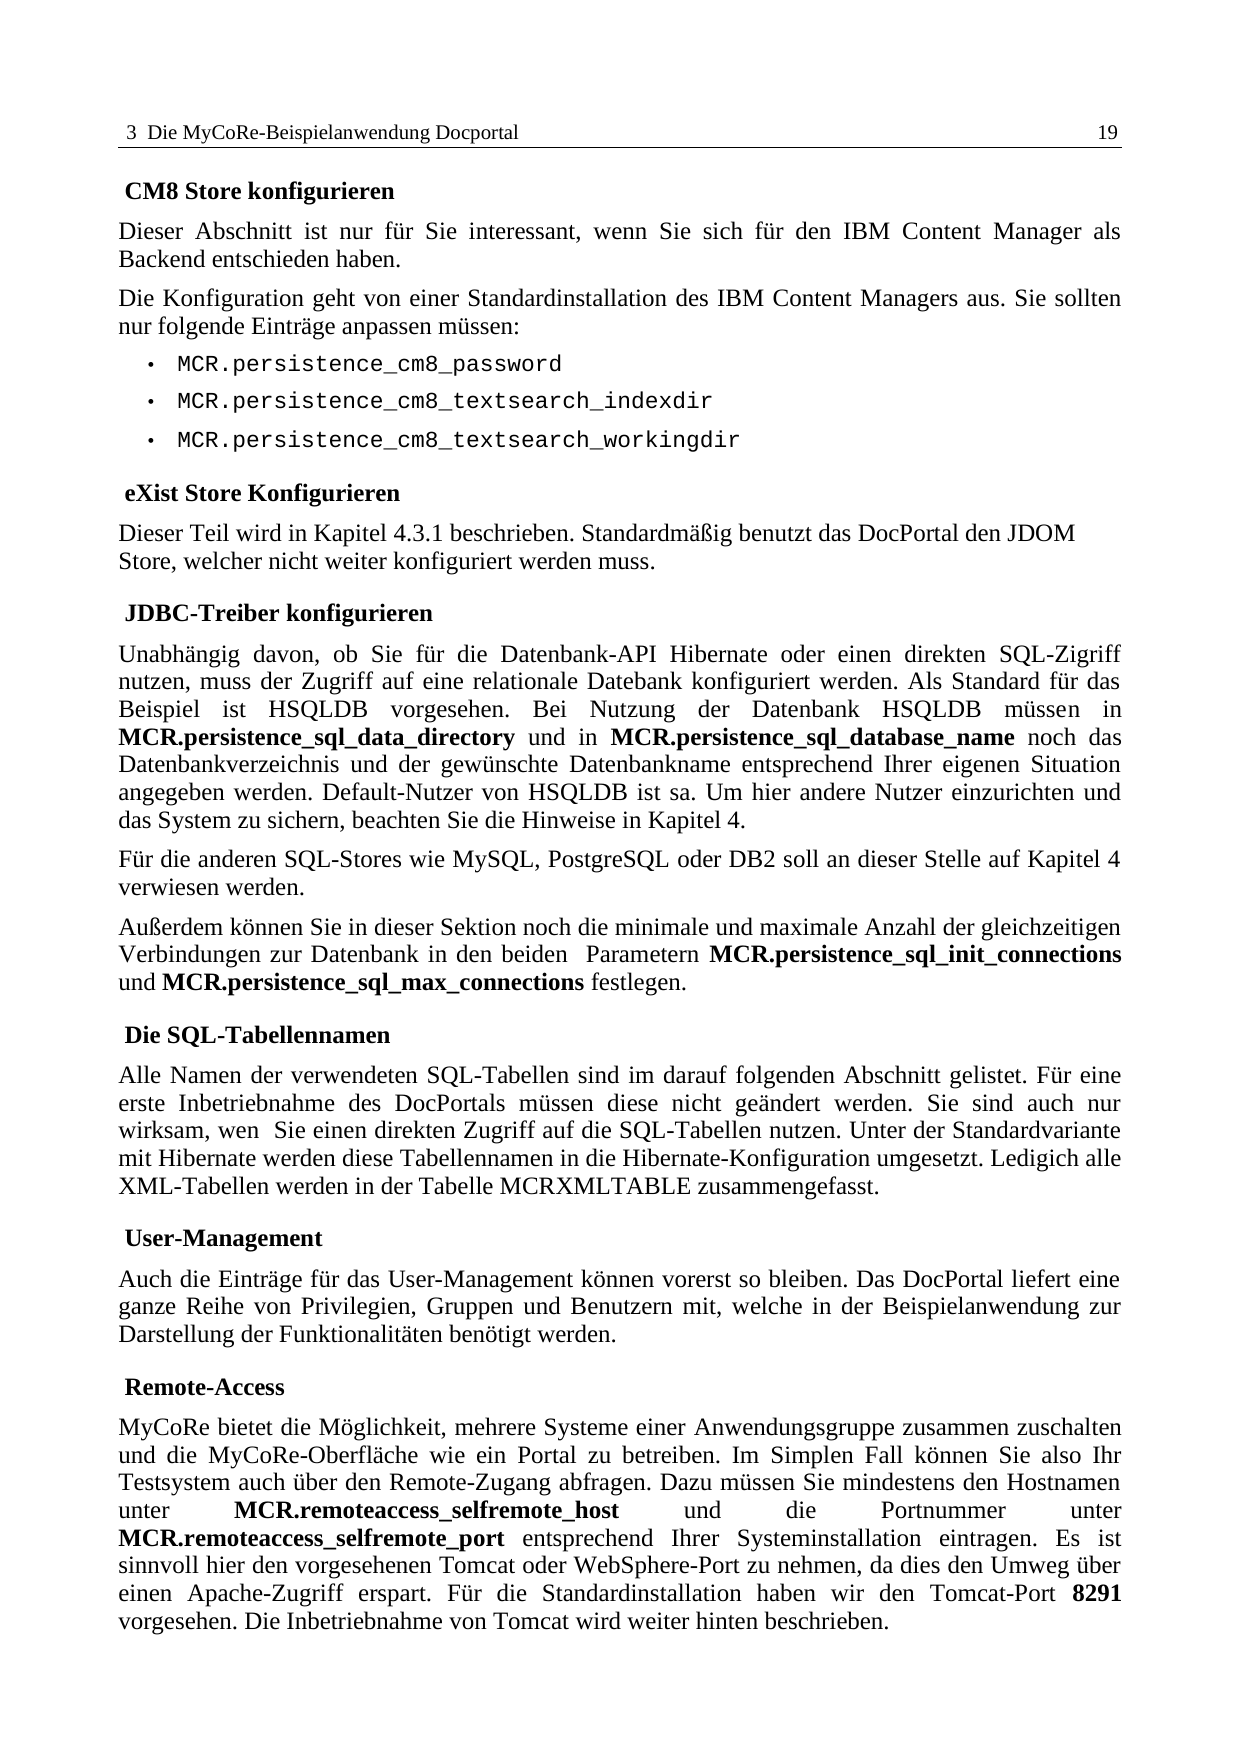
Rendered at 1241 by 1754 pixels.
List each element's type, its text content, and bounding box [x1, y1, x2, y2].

text Alle Namen der verwendeten SQL-Tabellen sind im darauf folgenden Abschnitt gelistet. Für eine erste Inbetriebnahme des DocPortals müssen diese nicht geändert werden. Sie sind auch nur wirksam, wen Sie einen direkten Zugriff auf die SQL-Tabellen nutzen. Unter der Standardvariante mit Hibernate werden diese Tabellennamen in die Hibernate-Konfiguration umgesetzt. Ledigich alle XML-Tabellen werden in der Tabelle MCRXMLTABLE zusammengefasst. [118, 1061, 1122, 1199]
text Dieser Abschnitt ist nur für Sie interessant, wenn Sie sich für den IBM Content Manager als Backend entschieden haben. [118, 217, 1122, 273]
text MyCoRe bietet die Möglichkeit, mehrere Systeme einer Anwendungsgruppe zusammen zuschalten und die MyCoRe-Oberfläche wie ein Portal zu betreiben. Im Simplen Fall können Sie also Ihr Testsystem auch über den Remote-Zugang abfragen. Dazu müssen Sie mindestens den Hostnamen unter MCR.remoteaccess_selfremote_host und die Portnummer unter MCR.remoteaccess_selfremote_port entsprechend Ihrer Systeminstallation eintragen. Es ist sinnvoll hier den vorgesehenen Tomcat oder WebSphere-Port zu nehmen, da dies den Umweg über einen Apache-Zugriff erspart. Für die Standardinstallation haben wir den Tomcat-Port 8291 vorgesehen. Die Inbetriebnahme von Tomcat wird weiter hinten beschrieben. [118, 1413, 1122, 1635]
subtitle CM8 Store konfigurieren [118, 177, 1122, 205]
subtitle JDBC-Treiber konfigurieren [118, 599, 1122, 627]
subtitle eXist Store Konfigurieren [118, 479, 1122, 507]
text Auch die Einträge für das User-Management können vorerst so bleiben. Das DocPortal liefert eine ganze Reihe von Privilegien, Gruppen und Benutzern mit, welche in der Beispielanwendung zur Darstellung der Funktionalitäten benötigt werden. [118, 1265, 1122, 1348]
text Dieser Teil wird in Kapitel 4.3.1 beschrieben. Standardmäßig benutzt das DocPortal den JDOM Store, welcher nicht weiter konfiguriert werden muss. [118, 519, 1122, 574]
subtitle Remote-Access [118, 1373, 1122, 1401]
subtitle Die SQL-Tabellennamen [118, 1021, 1122, 1048]
list MCR.persistence_cm8_textsearch_indexdir [118, 390, 1122, 416]
text Die Konfiguration geht von einer Standardinstallation des IBM Content Managers aus. Sie sollten nur folgende Einträge anpassen müssen: [118, 284, 1122, 340]
list MCR.persistence_cm8_password [118, 352, 1122, 378]
list MCR.persistence_cm8_textsearch_workingdir [118, 428, 1122, 454]
subtitle User-Management [118, 1224, 1122, 1252]
text Unabhängig davon, ob Sie für die Datenbank-API Hibernate oder einen direkten SQL-Zigriff nutzen, muss der Zugriff auf eine relationale Datebank konfiguriert werden. Als Standard für das Beispiel ist HSQLDB vorgesehen. Bei Nutzung der Datenbank HSQLDB müssen in MCR.persistence_sql_data_directory und in MCR.persistence_sql_database_name noch das Datenbankverzeichnis und der gewünschte Datenbankname entsprechend Ihrer eigenen Situation angegeben werden. Default-Nutzer von HSQLDB ist sa. Um hier andere Nutzer einzurichten und das System zu sichern, beachten Sie die Hinweise in Kapitel 4. [118, 640, 1122, 834]
text Außerdem können Sie in dieser Sektion noch die minimale und maximale Anzahl der gleichzeitigen Verbindungen zur Datenbank in den beiden Parametern MCR.persistence_sql_init_connections und MCR.persistence_sql_max_connections festlegen. [118, 913, 1122, 996]
text Für die anderen SQL-Stores wie MySQL, PostgreSQL oder DB2 soll an dieser Stelle auf Kapitel 4 verwiesen werden. [118, 846, 1122, 901]
